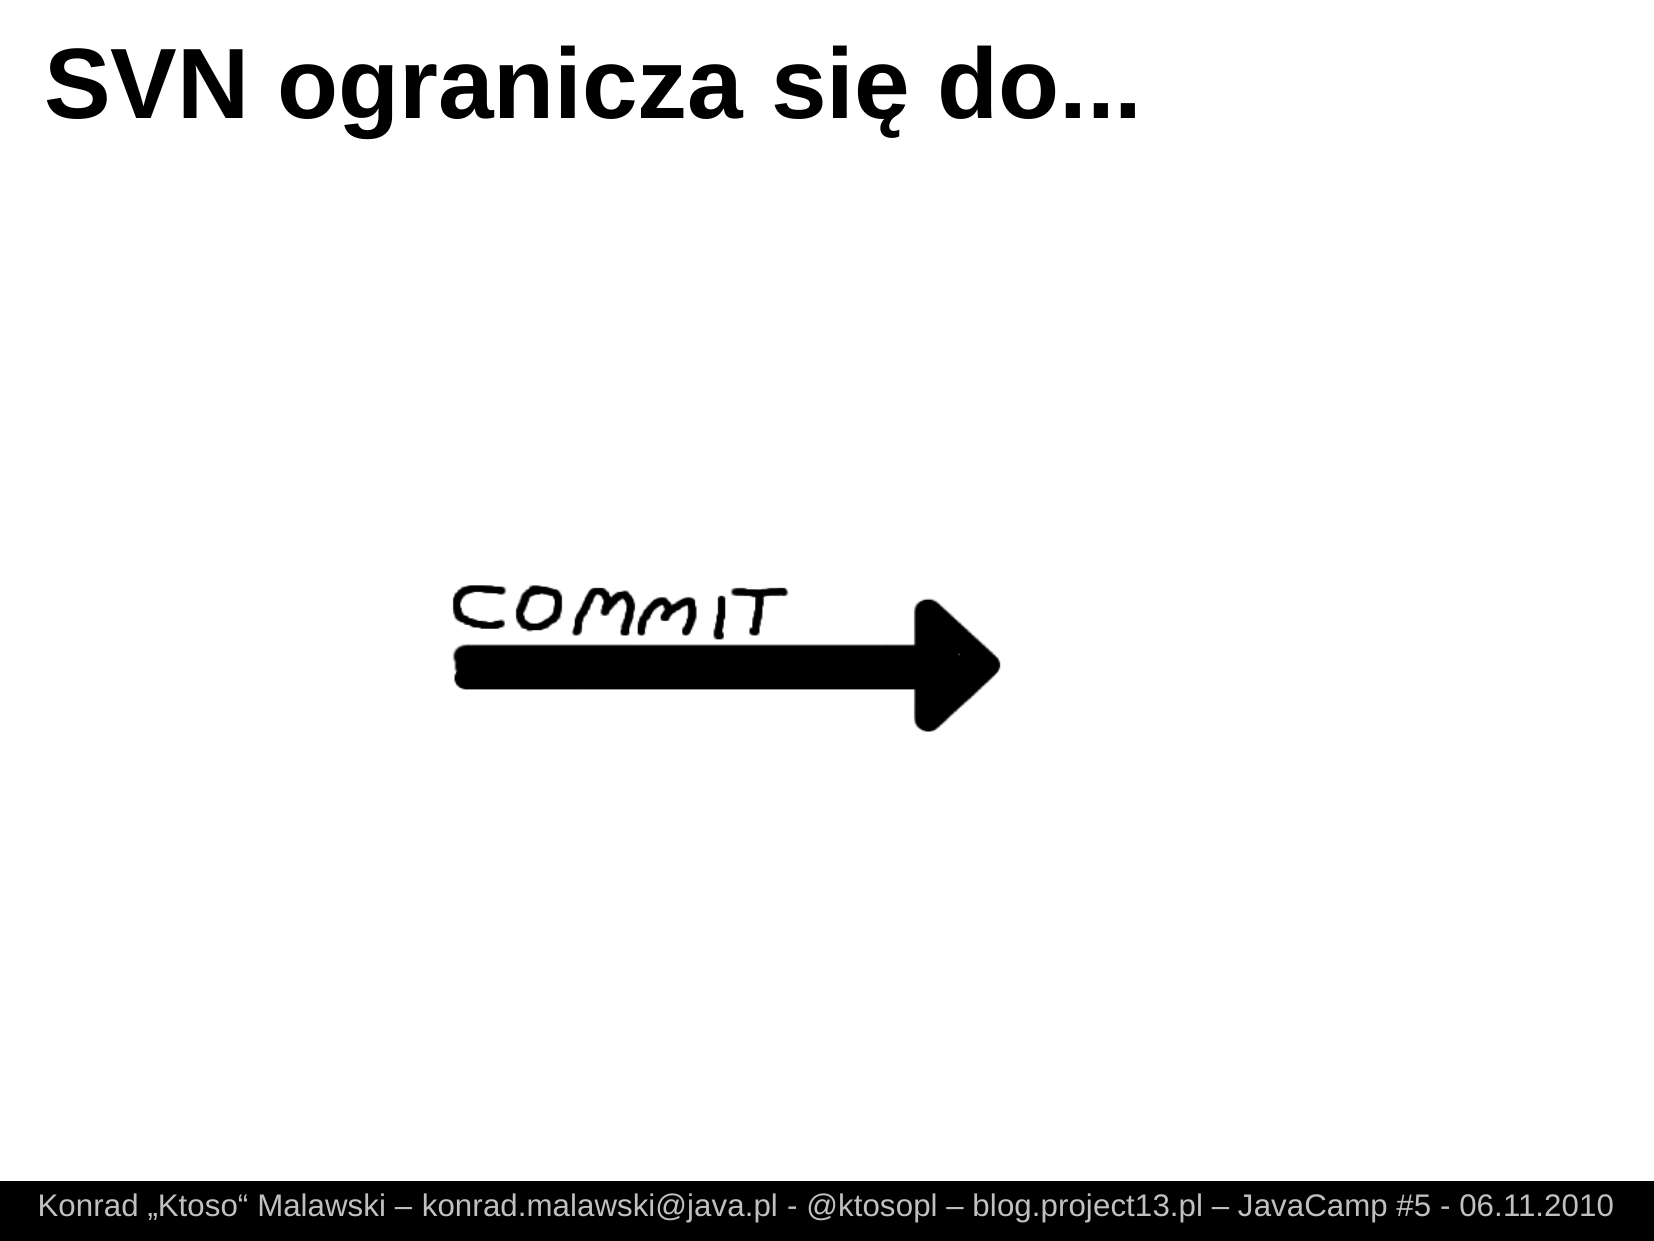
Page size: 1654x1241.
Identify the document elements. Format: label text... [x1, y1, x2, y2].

text_box SVN ogranicza się do... [29, 21, 1625, 148]
picture [94, 159, 1560, 1170]
text_box Konrad „Ktoso“ Malawski – konrad.malawski@java.pl - @ktosopl – blog.project13.pl – JavaCamp #5 - 06.11.2010 [0, 1181, 1654, 1238]
